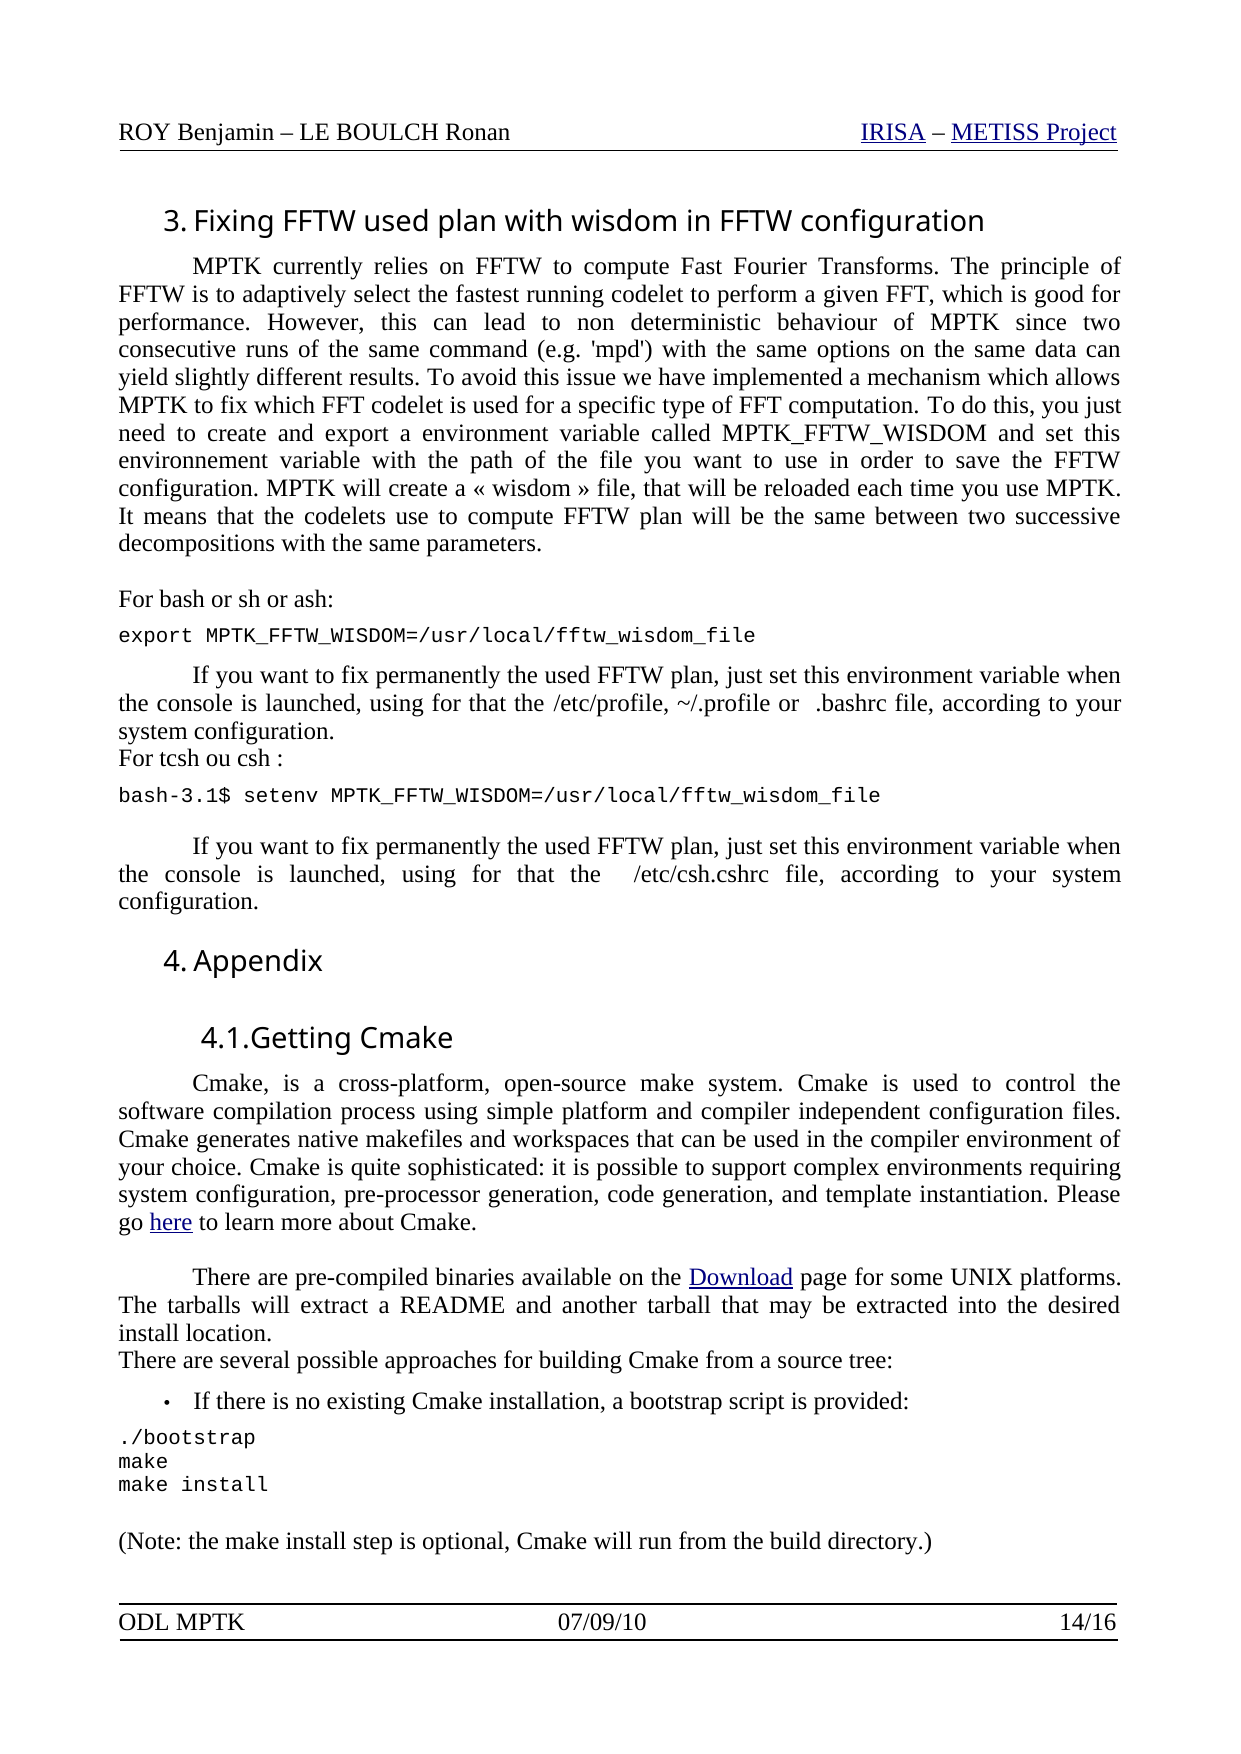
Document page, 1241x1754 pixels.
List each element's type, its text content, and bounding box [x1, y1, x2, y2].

subtitle Appendix [156, 940, 1122, 980]
text make install [118, 1474, 1122, 1498]
text Cmake, is a cross-platform, open-source make system. Cmake is used to control the software compilation process using simple platform and compiler independent configuration files. Cmake generates native makefiles and workspaces that can be used in the compiler environment of your choice. Cmake is quite sophisticated: it is possible to support complex environments requiring system configuration, pre-processor generation, code generation, and template instantiation. Please go here to learn more about Cmake. [118, 1069, 1122, 1236]
list If there is no existing Cmake installation, a bootstrap script is provided: [164, 1387, 1122, 1414]
subtitle Getting Cmake [193, 1017, 1122, 1057]
text For bash or sh or ash: [118, 585, 1122, 613]
text export MPTK_FFTW_WISDOM=/usr/local/fftw_wisdom_file [118, 625, 1122, 649]
text If you want to fix permanently the used FFTW plan, just set this environment variable when the console is launched, using for that the /etc/csh.cshrc file, according to your system configuration. [118, 832, 1122, 915]
text There are pre-compiled binaries available on the Download page for some UNIX platforms. The tarballs will extract a README and another tarball that may be extracted into the desired install location. [118, 1263, 1122, 1347]
text There are several possible approaches for building Cmake from a source tree: [118, 1347, 1122, 1374]
text (Note: the make install step is optional, Cmake will run from the build directory.) [118, 1527, 1122, 1555]
text make [118, 1451, 1122, 1474]
text MPTK currently relies on FFTW to compute Fast Fourier Transforms. The principle of FFTW is to adaptively select the fastest running codelet to perform a given FFT, which is good for performance. However, this can lead to non deterministic behaviour of MPTK since two consecutive runs of the same command (e.g. 'mpd') with the same options on the same data can yield slightly different results. To avoid this issue we have implemented a mechanism which allows MPTK to fix which FFT codelet is used for a specific type of FFT computation. To do this, you just need to create and export a environment variable called MPTK_FFTW_WISDOM and set this environnement variable with the path of the file you want to use in order to save the FFTW configuration. MPTK will create a « wisdom » file, that will be reloaded each time you use MPTK. It means that the codelets use to compute FFTW plan will be the same between two successive decompositions with the same parameters. [118, 252, 1122, 557]
text For tcsh ou csh : [118, 744, 1122, 772]
text ./bootstrap [118, 1427, 1122, 1451]
subtitle Fixing FFTW used plan with wisdom in FFTW configuration [156, 200, 1122, 240]
text If you want to fix permanently the used FFTW plan, just set this environment variable when the console is launched, using for that the /etc/profile, ~/.profile or .bashrc file, according to your system configuration. [118, 661, 1122, 744]
text bash-3.1$ setenv MPTK_FFTW_WISDOM=/usr/local/fftw_wisdom_file [118, 785, 1122, 808]
